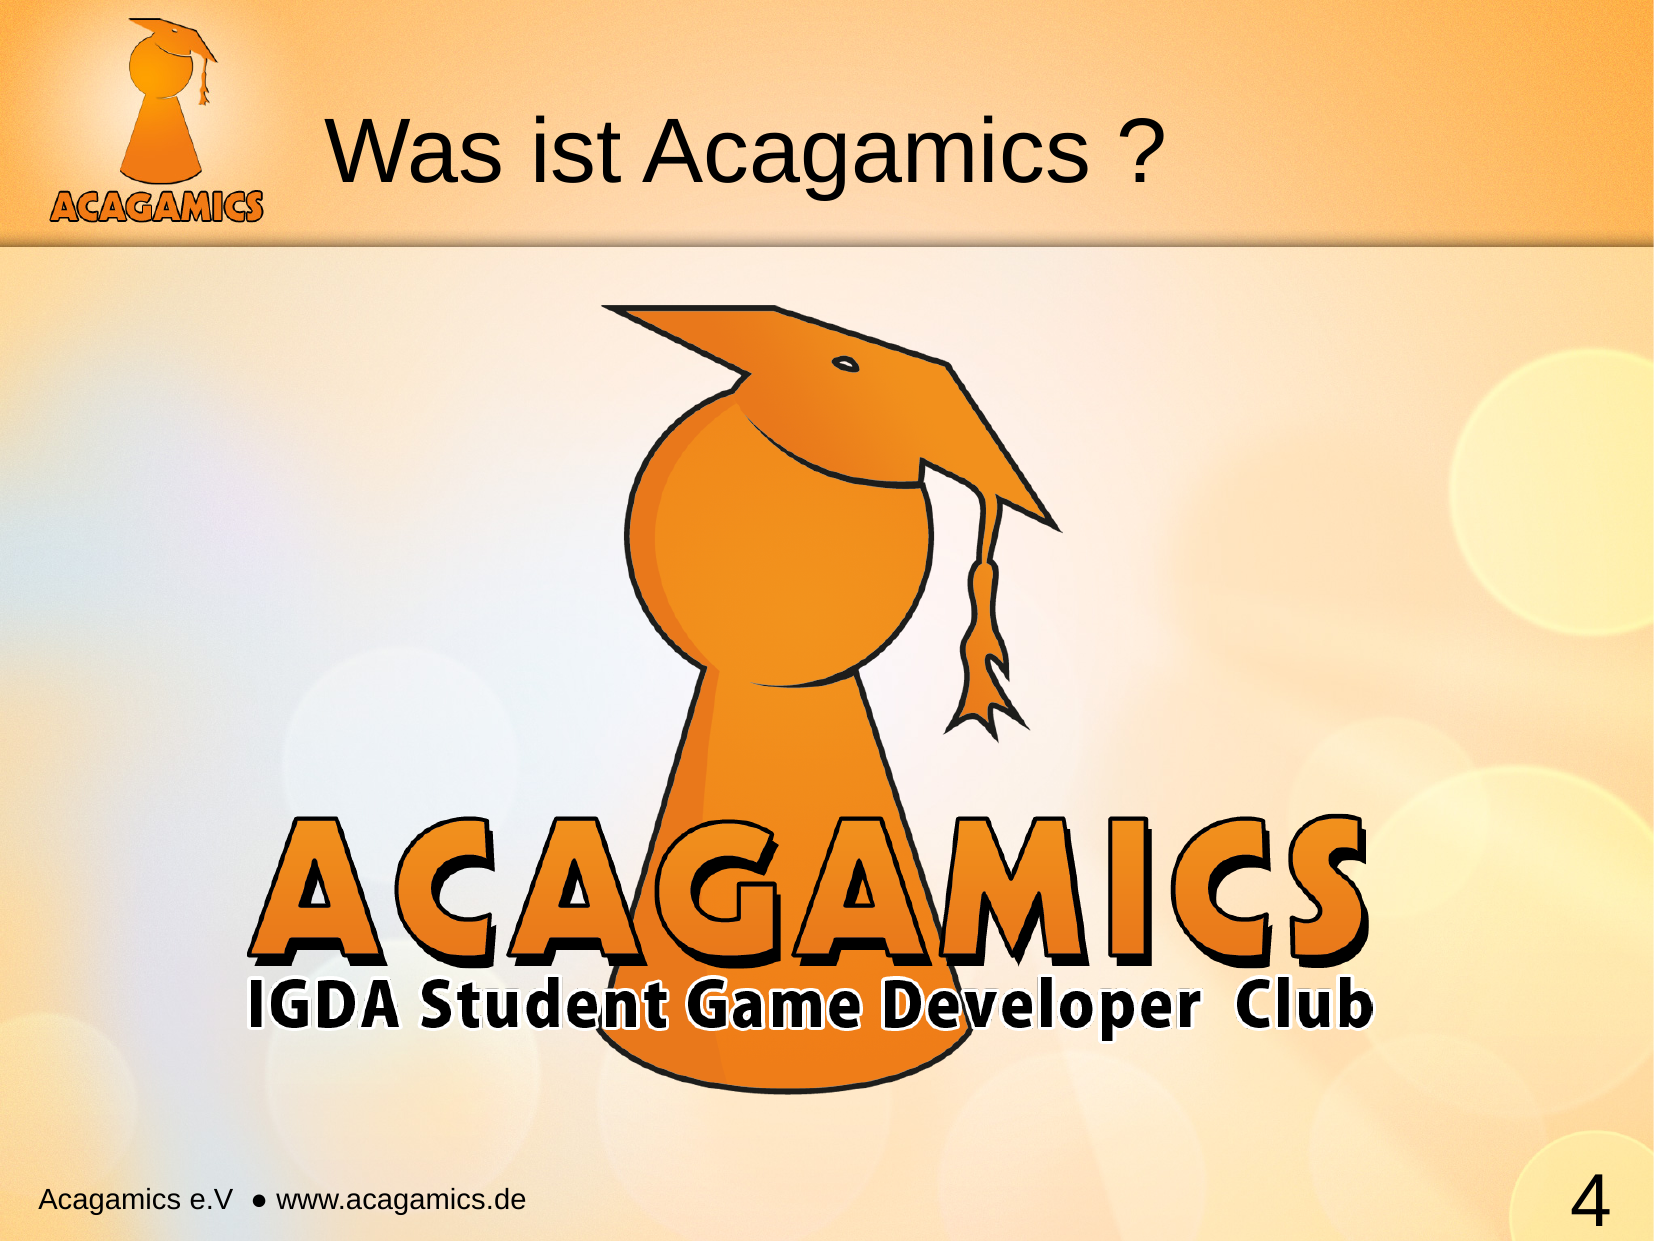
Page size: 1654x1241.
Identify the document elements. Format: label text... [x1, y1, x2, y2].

title Was ist Acagamics ? [324, 76, 1571, 216]
picture [0, 0, 1654, 1241]
text_box [1517, 1151, 1654, 1241]
